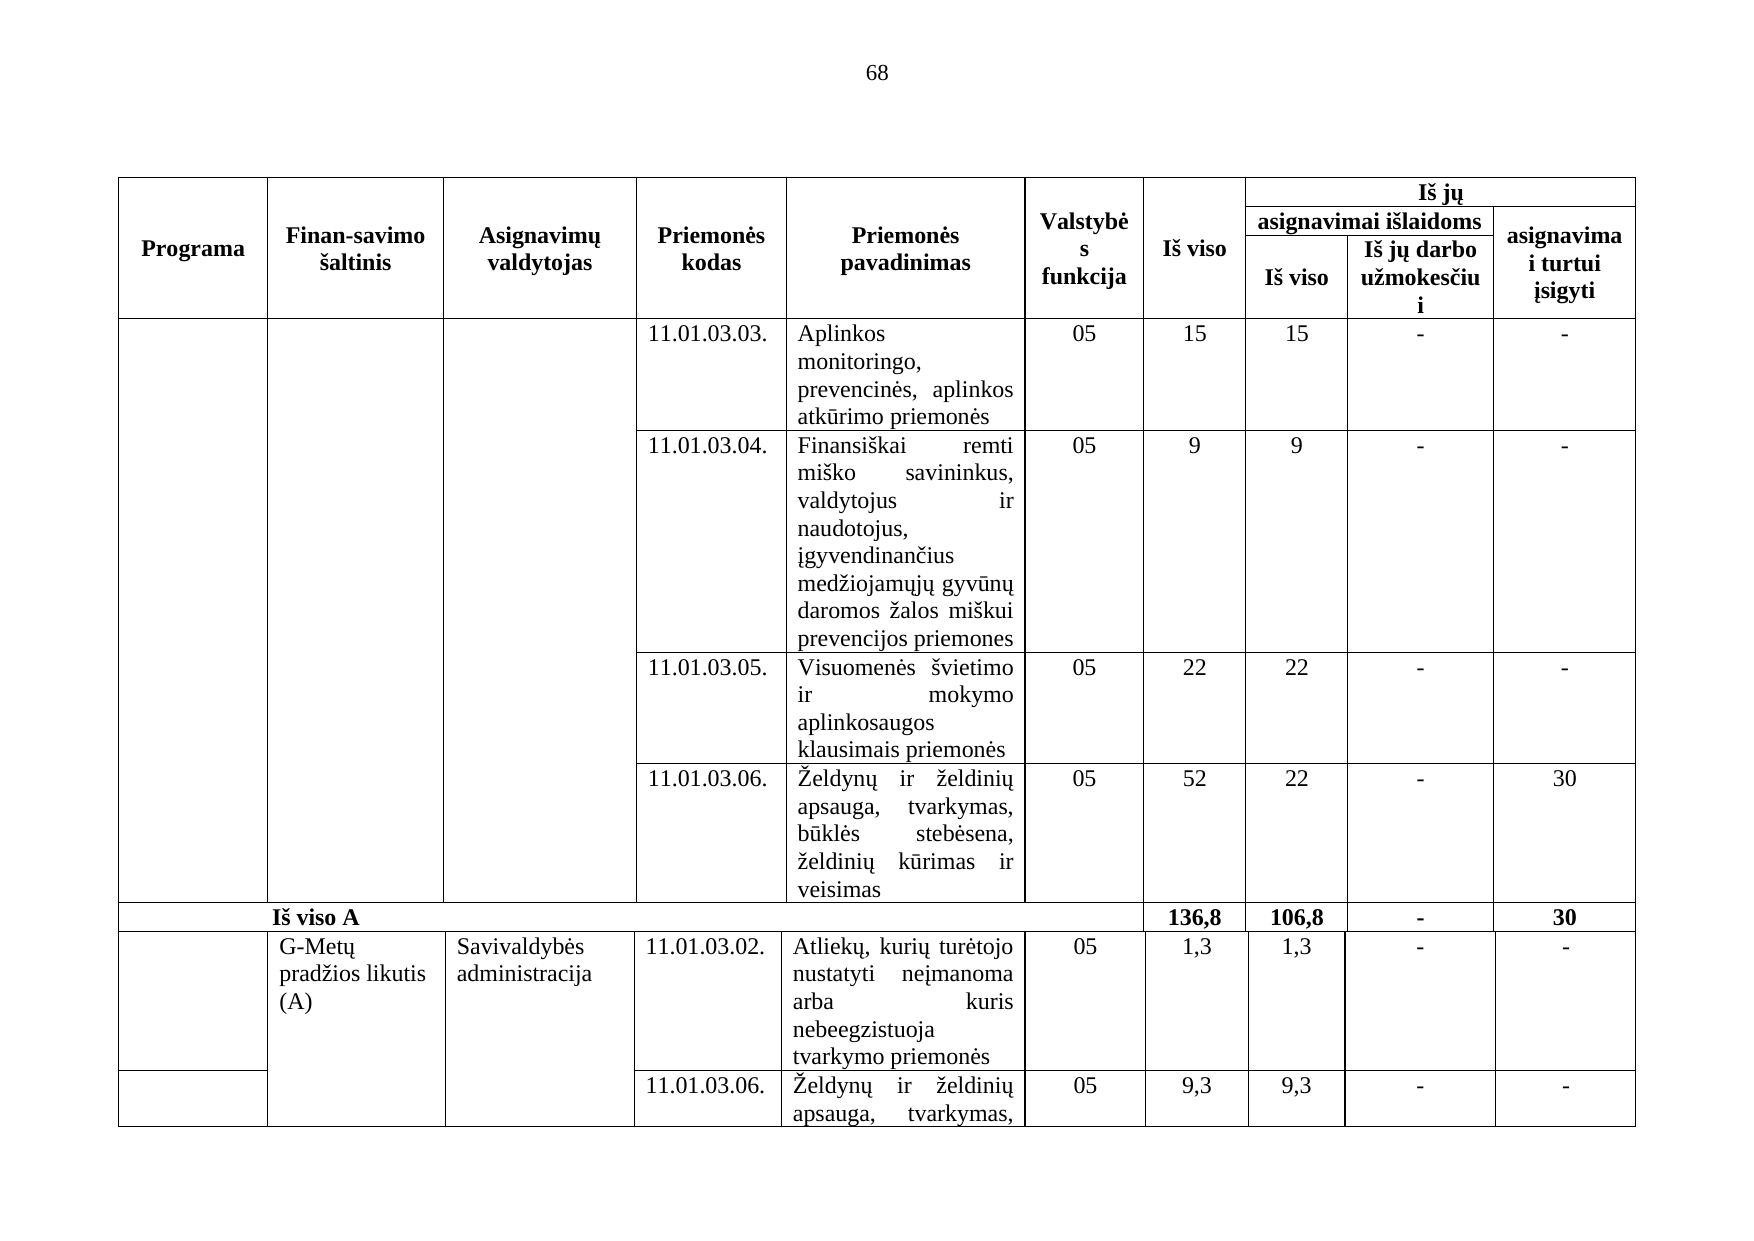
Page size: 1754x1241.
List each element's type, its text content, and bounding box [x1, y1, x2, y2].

table_cell Iš viso A [119, 903, 1143, 931]
table_cell - [1348, 903, 1493, 931]
table_cell 9,3 [1146, 1071, 1248, 1126]
table_cell - [1496, 1071, 1635, 1126]
table_cell 05 [1026, 653, 1143, 763]
table_cell - [1346, 932, 1495, 1070]
table_cell - [1348, 431, 1493, 652]
table_cell 11.01.03.06. [635, 1071, 781, 1126]
table_cell 9 [1144, 431, 1245, 652]
table_cell 136,8 [1144, 903, 1245, 931]
table_cell asignavimai turtui įsigyti [1494, 207, 1635, 318]
table_cell Želdynų ir želdinių apsauga, tvarkymas, [782, 1071, 1024, 1126]
table_cell [119, 1071, 267, 1126]
table_cell 30 [1494, 903, 1635, 931]
table_cell 22 [1246, 764, 1347, 902]
table_cell - [1348, 319, 1493, 430]
table_cell Želdynų ir želdinių apsauga, tvarkymas, būklės stebėsena, želdinių kūrimas ir veisimas [787, 764, 1024, 902]
table_cell 05 [1026, 932, 1145, 1070]
table_cell asignavimai išlaidoms [1246, 207, 1493, 234]
table_header Iš jų [1246, 178, 1635, 206]
table_cell [444, 319, 636, 902]
table_cell - [1494, 319, 1635, 430]
table_cell 05 [1026, 764, 1143, 902]
table_cell 11.01.03.05. [637, 653, 786, 763]
table_cell Iš viso [1246, 236, 1347, 318]
table_cell 11.01.03.02. [635, 932, 781, 1070]
table_cell Visuomenės švietimo ir mokymo aplinkosaugos klausimais priemonės [787, 653, 1024, 763]
table_cell 11.01.03.06. [637, 764, 786, 902]
table_header Programa [119, 178, 267, 318]
table_cell G-Metų pradžios likutis (A) [268, 932, 445, 1126]
table_header Valstybės funkcija [1026, 178, 1143, 318]
table_cell - [1494, 431, 1635, 652]
table_cell 22 [1246, 653, 1347, 763]
table_cell 1,3 [1146, 932, 1248, 1070]
table_cell 22 [1144, 653, 1245, 763]
table_cell 05 [1026, 319, 1143, 430]
table_cell 30 [1494, 764, 1635, 902]
table_cell 15 [1246, 319, 1347, 430]
table_header Finan-savimo šaltinis [268, 178, 443, 318]
table_cell 15 [1144, 319, 1245, 430]
table_cell - [1346, 1071, 1495, 1126]
table_cell - [1496, 932, 1635, 1070]
table_cell [268, 319, 443, 902]
table_cell 05 [1026, 431, 1143, 652]
table_cell 11.01.03.04. [637, 431, 786, 652]
table_cell 9 [1246, 431, 1347, 652]
table_cell - [1494, 653, 1635, 763]
table_header Asignavimų valdytojas [444, 178, 636, 318]
table_cell 1,3 [1249, 932, 1344, 1070]
table_cell Finansiškai remti miško savininkus, valdytojus ir naudotojus, įgyvendinančius medžiojamųjų gyvūnų daromos žalos miškui prevencijos priemones [787, 431, 1024, 652]
table_cell - [1348, 764, 1493, 902]
table_cell Iš jų darbo užmokesčiui [1348, 236, 1493, 318]
table_cell 106,8 [1246, 903, 1347, 931]
table_header Iš viso [1144, 178, 1245, 318]
table_cell Aplinkos monitoringo, prevencinės, aplinkos atkūrimo priemonės [787, 319, 1024, 430]
table_cell Atliekų, kurių turėtojo nustatyti neįmanoma arba kuris nebeegzistuoja tvarkymo priemonės [782, 932, 1024, 1070]
table_header Priemonės kodas [637, 178, 786, 318]
table_cell [119, 319, 267, 902]
table_cell [119, 932, 267, 1070]
table_header Priemonės pavadinimas [787, 178, 1024, 318]
table_cell 52 [1144, 764, 1245, 902]
table_cell - [1348, 653, 1493, 763]
table_cell 05 [1026, 1071, 1145, 1126]
table_cell Savivaldybės administracija [446, 932, 634, 1126]
table_cell 11.01.03.03. [637, 319, 786, 430]
table_cell 9,3 [1249, 1071, 1344, 1126]
